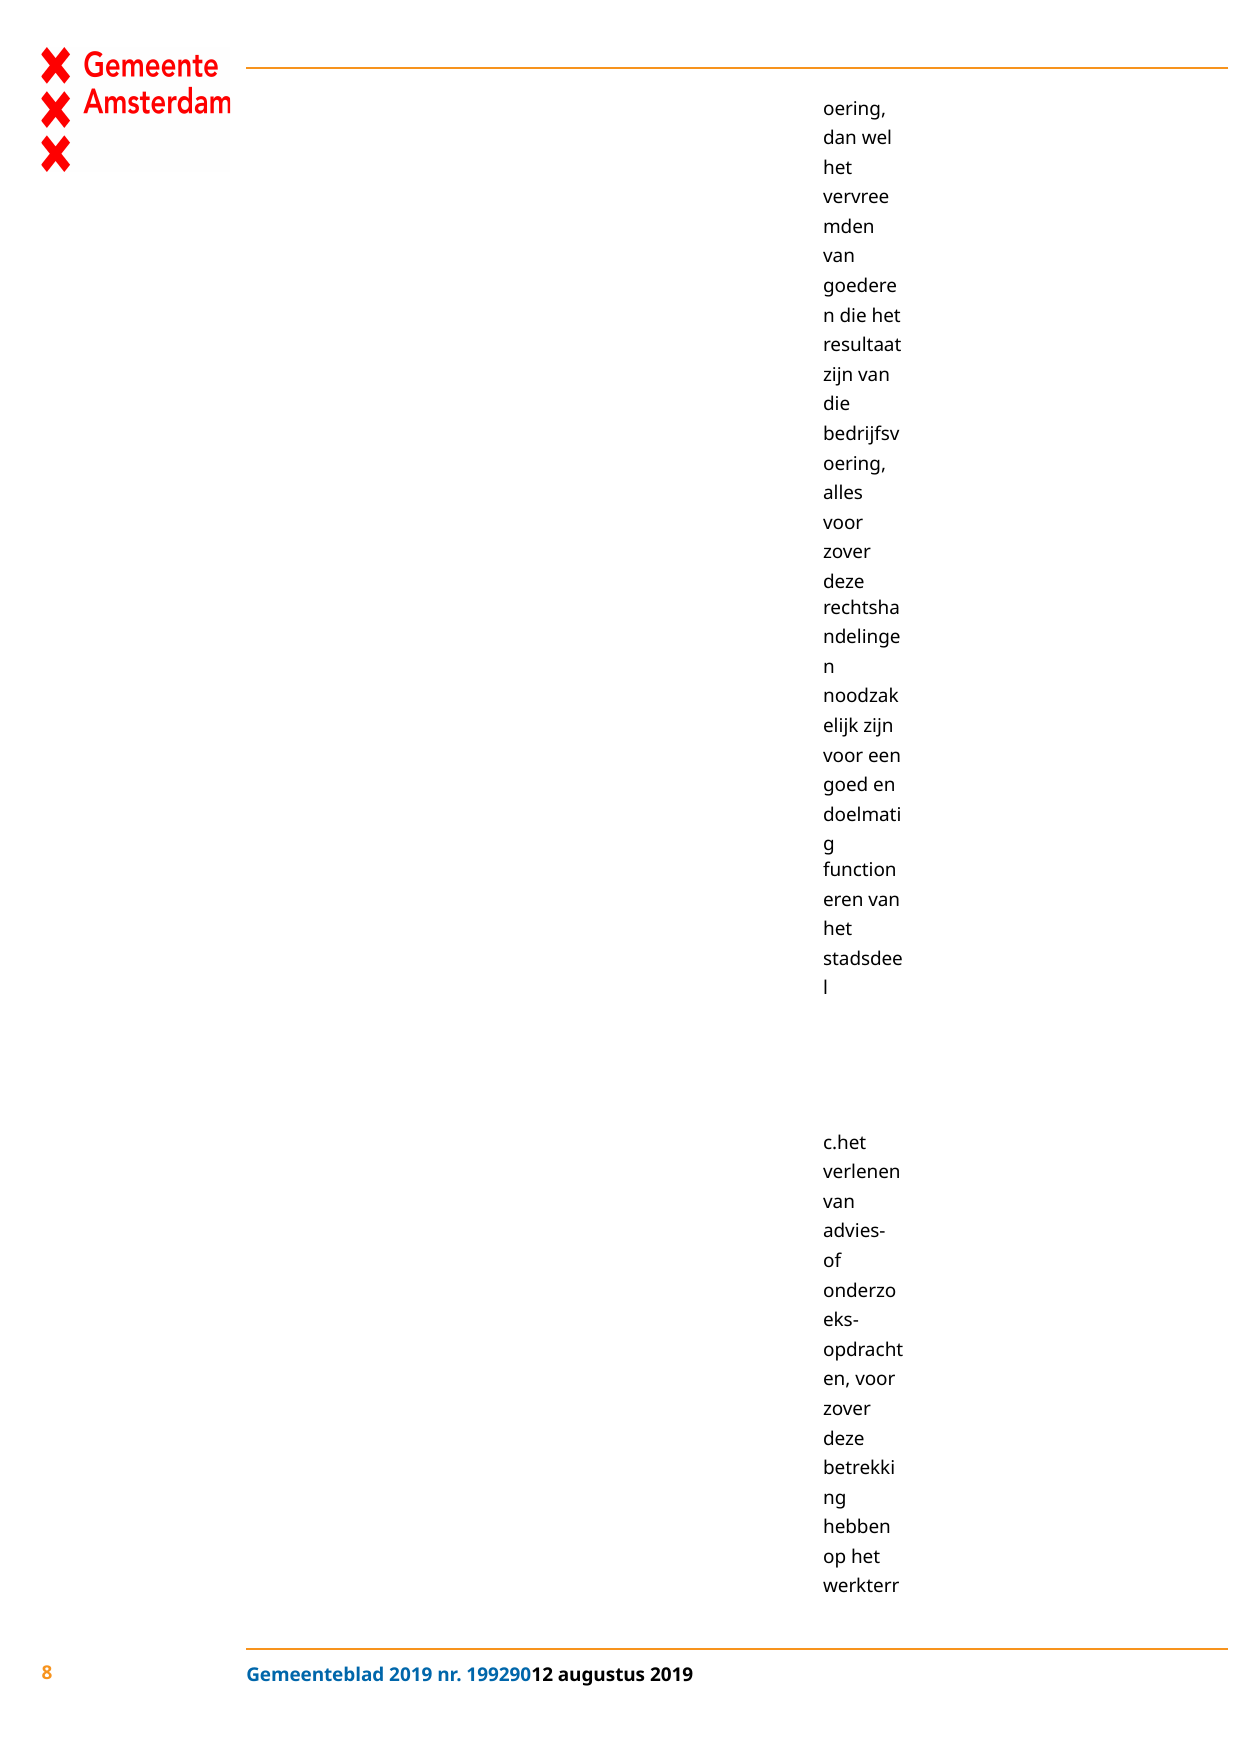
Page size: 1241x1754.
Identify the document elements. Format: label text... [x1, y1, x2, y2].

table_cell [659, 1103, 741, 1129]
table_cell [1069, 95, 1152, 594]
table_cell [1069, 1103, 1152, 1129]
table_cell [659, 1129, 741, 1598]
table_cell [248, 594, 330, 856]
table_cell [248, 1052, 330, 1077]
table_cell c.het verlenen van advies- of onderzoeks-opdrachten, voor zover deze betrekking hebben op het werkterr [823, 1129, 905, 1598]
table_cell [494, 95, 577, 594]
table_cell [823, 1078, 905, 1103]
table_cell [659, 594, 741, 856]
table_cell [577, 1000, 659, 1026]
table_cell [905, 1026, 987, 1052]
table_cell [741, 1129, 823, 1598]
table_cell [987, 1000, 1069, 1026]
table_cell [577, 1052, 659, 1077]
table_cell functioneren van het stadsdeel [823, 856, 905, 1000]
table_cell [494, 1129, 577, 1598]
table_cell [905, 95, 987, 594]
table_cell [1069, 1026, 1152, 1052]
table_cell [248, 1026, 330, 1052]
table_cell [412, 856, 494, 1000]
table_cell [494, 1026, 577, 1052]
table_cell [412, 594, 494, 856]
table_cell [330, 1078, 412, 1103]
table_cell [1069, 1129, 1152, 1598]
table_cell [412, 1000, 494, 1026]
table_cell [905, 856, 987, 1000]
table_cell [248, 1129, 330, 1598]
table_cell [330, 1052, 412, 1077]
table_cell [741, 1052, 823, 1077]
table_cell [741, 856, 823, 1000]
table_cell [248, 95, 330, 594]
table_cell [577, 1103, 659, 1129]
table_cell [494, 1052, 577, 1077]
table_cell [494, 856, 577, 1000]
table_cell [659, 95, 741, 594]
table_cell [823, 1026, 905, 1052]
table_cell [659, 1052, 741, 1077]
table_cell [987, 1052, 1069, 1077]
table_cell [330, 856, 412, 1000]
table_cell [1069, 856, 1152, 1000]
table_cell [659, 1078, 741, 1103]
table_cell [905, 1000, 987, 1026]
table_cell [1069, 1000, 1152, 1026]
table_cell [330, 1129, 412, 1598]
table_cell [577, 1129, 659, 1598]
table_cell [494, 1078, 577, 1103]
table_cell [987, 594, 1069, 856]
table_cell [248, 1000, 330, 1026]
table_cell [659, 856, 741, 1000]
table_cell [577, 95, 659, 594]
table_cell [330, 1103, 412, 1129]
table_cell [987, 1026, 1069, 1052]
table_cell [741, 594, 823, 856]
table_cell [1069, 1078, 1152, 1103]
table_cell [741, 1078, 823, 1103]
table_cell [1069, 1052, 1152, 1077]
table_cell [741, 1026, 823, 1052]
table_cell [248, 1078, 330, 1103]
table_cell [905, 594, 987, 856]
table_cell [823, 1103, 905, 1129]
table_cell [659, 1000, 741, 1026]
table_cell [494, 594, 577, 856]
table_cell [823, 1000, 905, 1026]
table_cell [987, 1103, 1069, 1129]
table_cell [823, 1052, 905, 1077]
table_cell [987, 95, 1069, 594]
table_cell [905, 1129, 987, 1598]
table_cell [248, 856, 330, 1000]
table_cell [412, 1129, 494, 1598]
table_cell [330, 1026, 412, 1052]
table_cell [248, 1103, 330, 1129]
table_cell [330, 594, 412, 856]
table_cell [577, 1078, 659, 1103]
table_cell [577, 856, 659, 1000]
table_cell [412, 1103, 494, 1129]
table_cell [494, 1103, 577, 1129]
table_cell [577, 594, 659, 856]
table_cell [741, 1000, 823, 1026]
table_cell [741, 95, 823, 594]
table_cell oering, dan wel het vervreemden van goederen die het resultaat zijn van die bedrijfsvoering, alles voor zover deze [823, 95, 905, 594]
table_cell [412, 1052, 494, 1077]
table_cell [905, 1078, 987, 1103]
table_cell [987, 1078, 1069, 1103]
table_cell [659, 1026, 741, 1052]
table_cell [577, 1026, 659, 1052]
table_cell [412, 1026, 494, 1052]
table_cell [330, 95, 412, 594]
table_cell [412, 95, 494, 594]
table_cell [905, 1103, 987, 1129]
table_cell [1069, 594, 1152, 856]
table_cell [412, 1078, 494, 1103]
picture [41, 47, 231, 172]
table_cell [741, 1103, 823, 1129]
table_cell [987, 1129, 1069, 1598]
table_cell rechtshandelingen noodzakelijk zijn voor een goed en doelmatig [823, 594, 905, 856]
table_cell [905, 1052, 987, 1077]
table_cell [330, 1000, 412, 1026]
table_cell [494, 1000, 577, 1026]
table_cell [987, 856, 1069, 1000]
